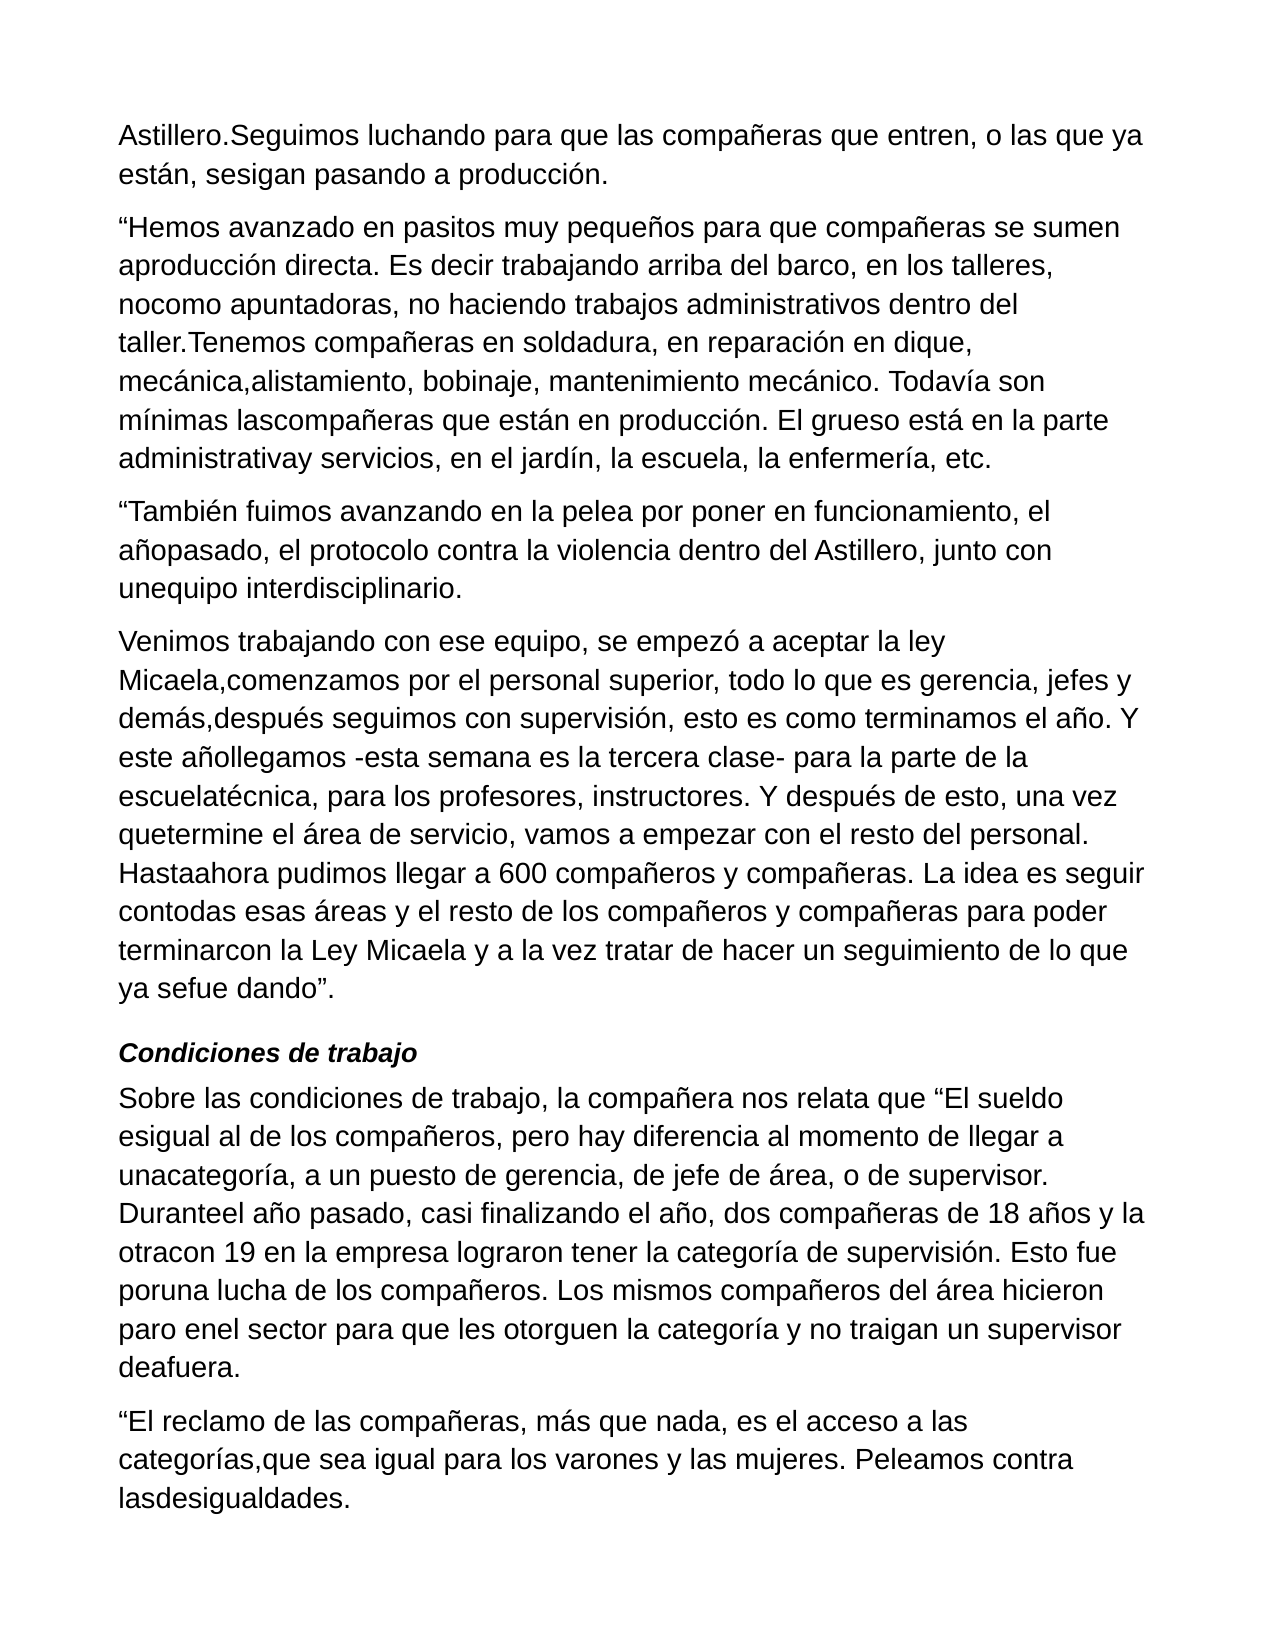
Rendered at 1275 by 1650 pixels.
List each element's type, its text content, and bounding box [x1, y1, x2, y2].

subtitle Condiciones de trabajo [118, 1037, 1157, 1068]
text Venimos trabajando con ese equipo, se empezó a aceptar la ley Micaela,comenzamos por el personal superior, todo lo que es gerencia, jefes y demás,después seguimos con supervisión, esto es como terminamos el año. Y este añollegamos -esta semana es la tercera clase- para la parte de la escuelatécnica, para los profesores, instructores. Y después de esto, una vez quetermine el área de servicio, vamos a empezar con el resto del personal. Hastaahora pudimos llegar a 600 compañeros y compañeras. La idea es seguir contodas esas áreas y el resto de los compañeros y compañeras para poder terminarcon la Ley Micaela y a la vez tratar de hacer un seguimiento de lo que ya sefue dando”. [118, 624, 1157, 1005]
text Astillero.Seguimos luchando para que las compañeras que entren, o las que ya están, sesigan pasando a producción. [118, 118, 1157, 190]
text “Hemos avanzado en pasitos muy pequeños para que compañeras se sumen aproducción directa. Es decir trabajando arriba del barco, en los talleres, nocomo apuntadoras, no haciendo trabajos administrativos dentro del taller.Tenemos compañeras en soldadura, en reparación en dique, mecánica,alistamiento, bobinaje, mantenimiento mecánico. Todavía son mínimas lascompañeras que están en producción. El grueso está en la parte administrativay servicios, en el jardín, la escuela, la enfermería, etc. [118, 210, 1157, 474]
text “El reclamo de las compañeras, más que nada, es el acceso a las categorías,que sea igual para los varones y las mujeres. Peleamos contra lasdesigualdades. [118, 1403, 1157, 1514]
text “También fuimos avanzando en la pelea por poner en funcionamiento, el añopasado, el protocolo contra la violencia dentro del Astillero, junto con unequipo interdisciplinario. [118, 494, 1157, 605]
text Sobre las condiciones de trabajo, la compañera nos relata que “El sueldo esigual al de los compañeros, pero hay diferencia al momento de llegar a unacategoría, a un puesto de gerencia, de jefe de área, o de supervisor. Duranteel año pasado, casi finalizando el año, dos compañeras de 18 años y la otracon 19 en la empresa lograron tener la categoría de supervisión. Esto fue poruna lucha de los compañeros. Los mismos compañeros del área hicieron paro enel sector para que les otorguen la categoría y no traigan un supervisor deafuera. [118, 1081, 1157, 1384]
